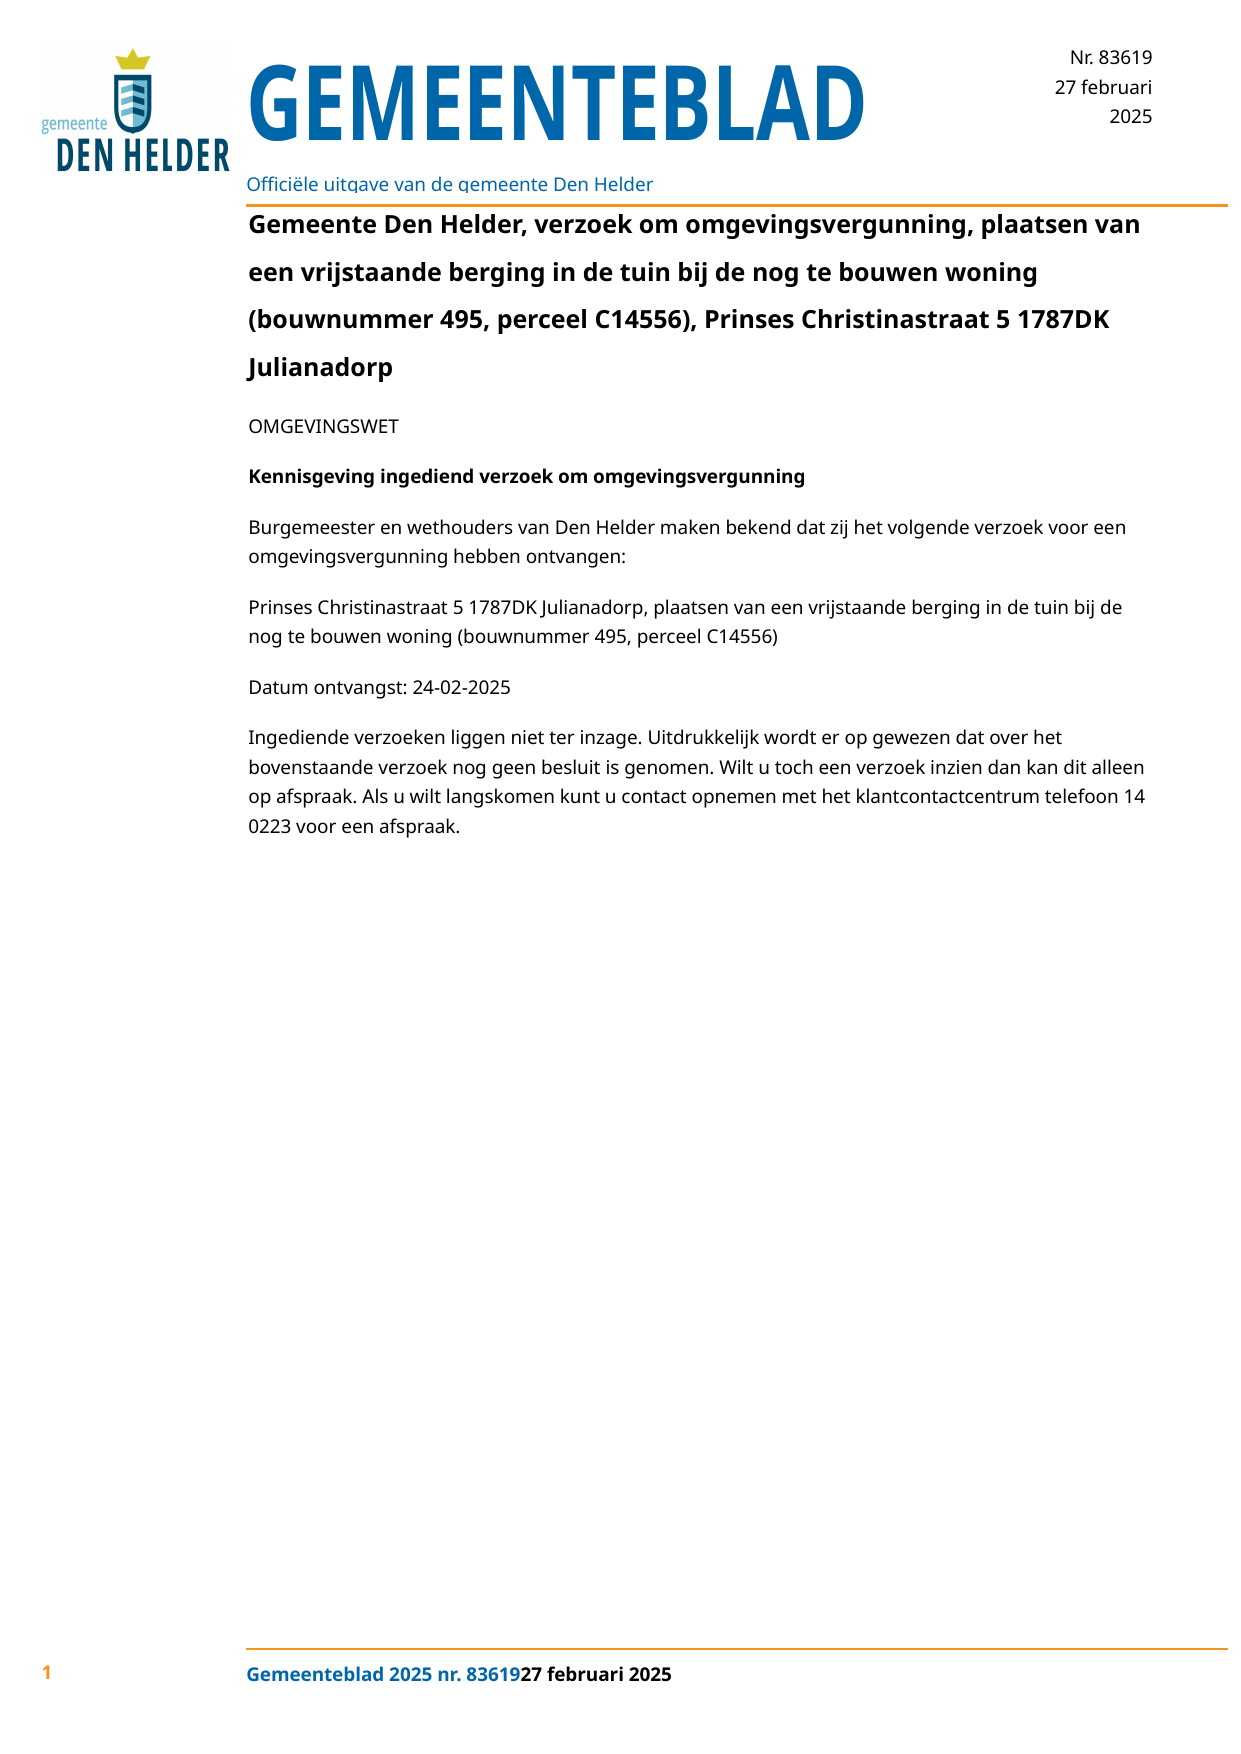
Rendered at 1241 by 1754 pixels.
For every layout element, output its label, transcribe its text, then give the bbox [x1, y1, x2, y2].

picture [100, 154, 106, 172]
text Gemeente Den Helder, verzoek om omgevingsvergunning, plaatsen van een vrijstaande berging in de tuin bij de nog te bouwen woning (bouwnummer 495, perceel C14556), Prinses Christinastraat 5 1787DK Julianadorp [248, 207, 1152, 384]
text Ingediende verzoeken liggen niet ter inzage. Uitdrukkelijk wordt er op gewezen dat over het bovenstaande verzoek nog geen besluit is genomen. Wilt u toch een verzoek inzien dan kan dit alleen op afspraak. Als u wilt langskomen kunt u contact opnemen met het klantcontactcentrum telefoon 14 0223 voor een afspraak. [248, 724, 1152, 839]
picture [182, 144, 187, 165]
text Burgemeester en wethouders van Den Helder maken bekend dat zij het volgende verzoek voor een omgevingsvergunning hebben ontvangen: [248, 514, 1152, 569]
text Datum ontvangst: 24-02-2025 [248, 674, 1152, 700]
text Kennisgeving ingediend verzoek om omgevingsvergunning [248, 463, 1152, 489]
picture [63, 144, 68, 165]
picture [220, 160, 224, 172]
picture [41, 47, 231, 172]
text Prinses Christinastraat 5 1787DK Julianadorp, plaatsen van een vrijstaande berging in de tuin bij de nog te bouwen woning (bouwnummer 495, perceel C14556) [248, 594, 1152, 649]
text OMGEVINGSWET [248, 413, 1152, 439]
picture [130, 157, 135, 172]
